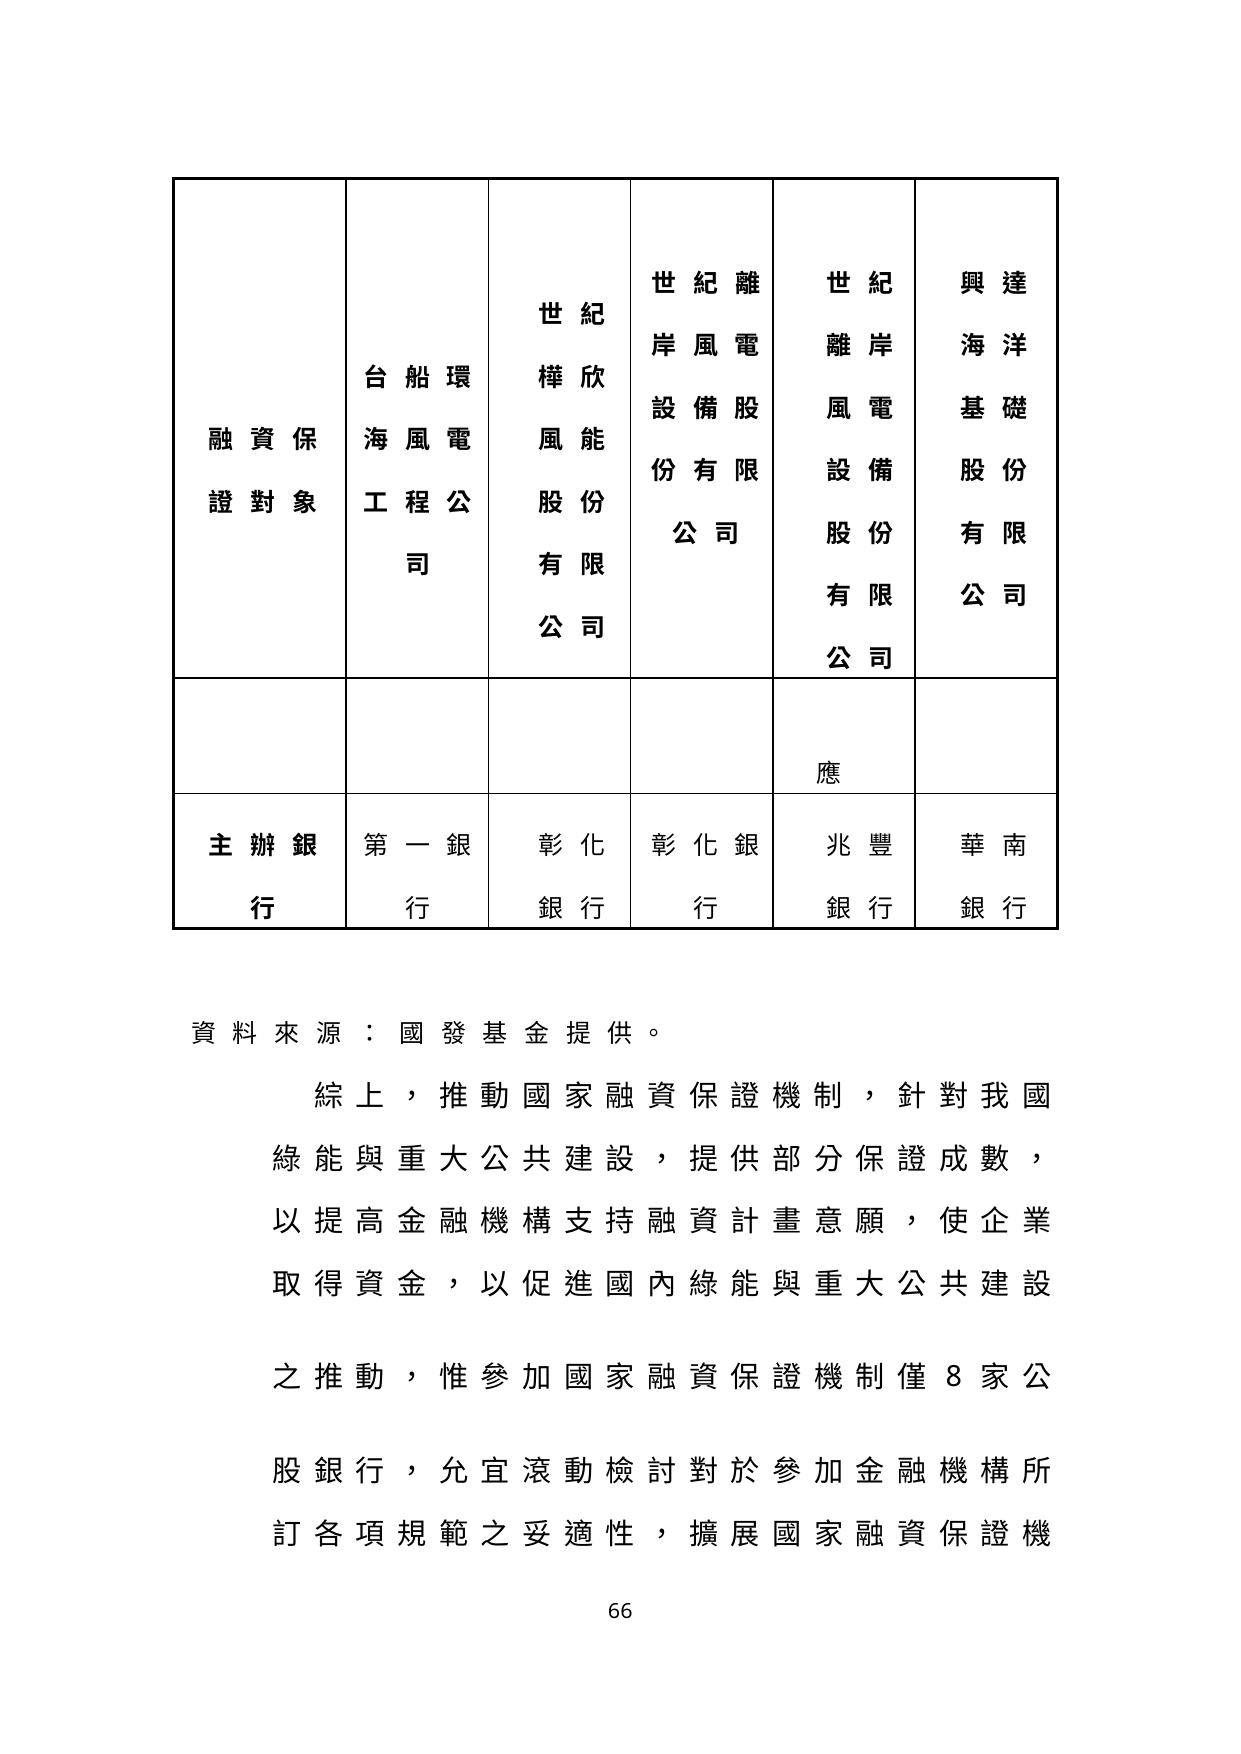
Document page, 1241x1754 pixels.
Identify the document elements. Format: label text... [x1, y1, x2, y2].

table_header 台船環海風電工程公司 [347, 180, 488, 677]
table_cell [916, 679, 1056, 793]
text 綜上，推動國家融資保證機制，針對我國綠能與重大公共建設，提供部分保證成數，以提高金融機構支持融資計畫意願，使企業取得資金，以促進國內綠能與重大公共建設之推動，惟參加國家融資保證機制僅8家公股銀行，允宜滾動檢討對於參加金融機構所訂各項規範之妥適性，擴展國家融資保證機 [242, 1052, 1058, 1552]
table_cell [489, 679, 630, 793]
table_cell 兆豐銀行 [774, 794, 914, 927]
table_header 世紀離岸風電設備股份有限公司 [631, 180, 772, 677]
table_cell [347, 679, 488, 793]
table_header 興達海洋基礎股份有限公司 [916, 180, 1056, 677]
table_header 世紀樺欣風能股份有限公司 [489, 180, 630, 677]
table_cell 主辦銀行 [175, 794, 345, 927]
table_cell 華南銀行 [916, 794, 1056, 927]
table_header 融資保證對象 [175, 180, 345, 677]
table_cell 第一銀行 [347, 794, 488, 927]
table_cell 彰化銀行 [631, 794, 772, 927]
table_cell [631, 679, 772, 793]
text 資料來源：國發基金提供。 [183, 990, 1058, 1052]
table_cell 應 [774, 679, 914, 793]
table_cell [175, 679, 345, 793]
table_header 世紀離岸風電設備股份有限公司 [774, 180, 914, 677]
table_cell 彰化銀行 [489, 794, 630, 927]
